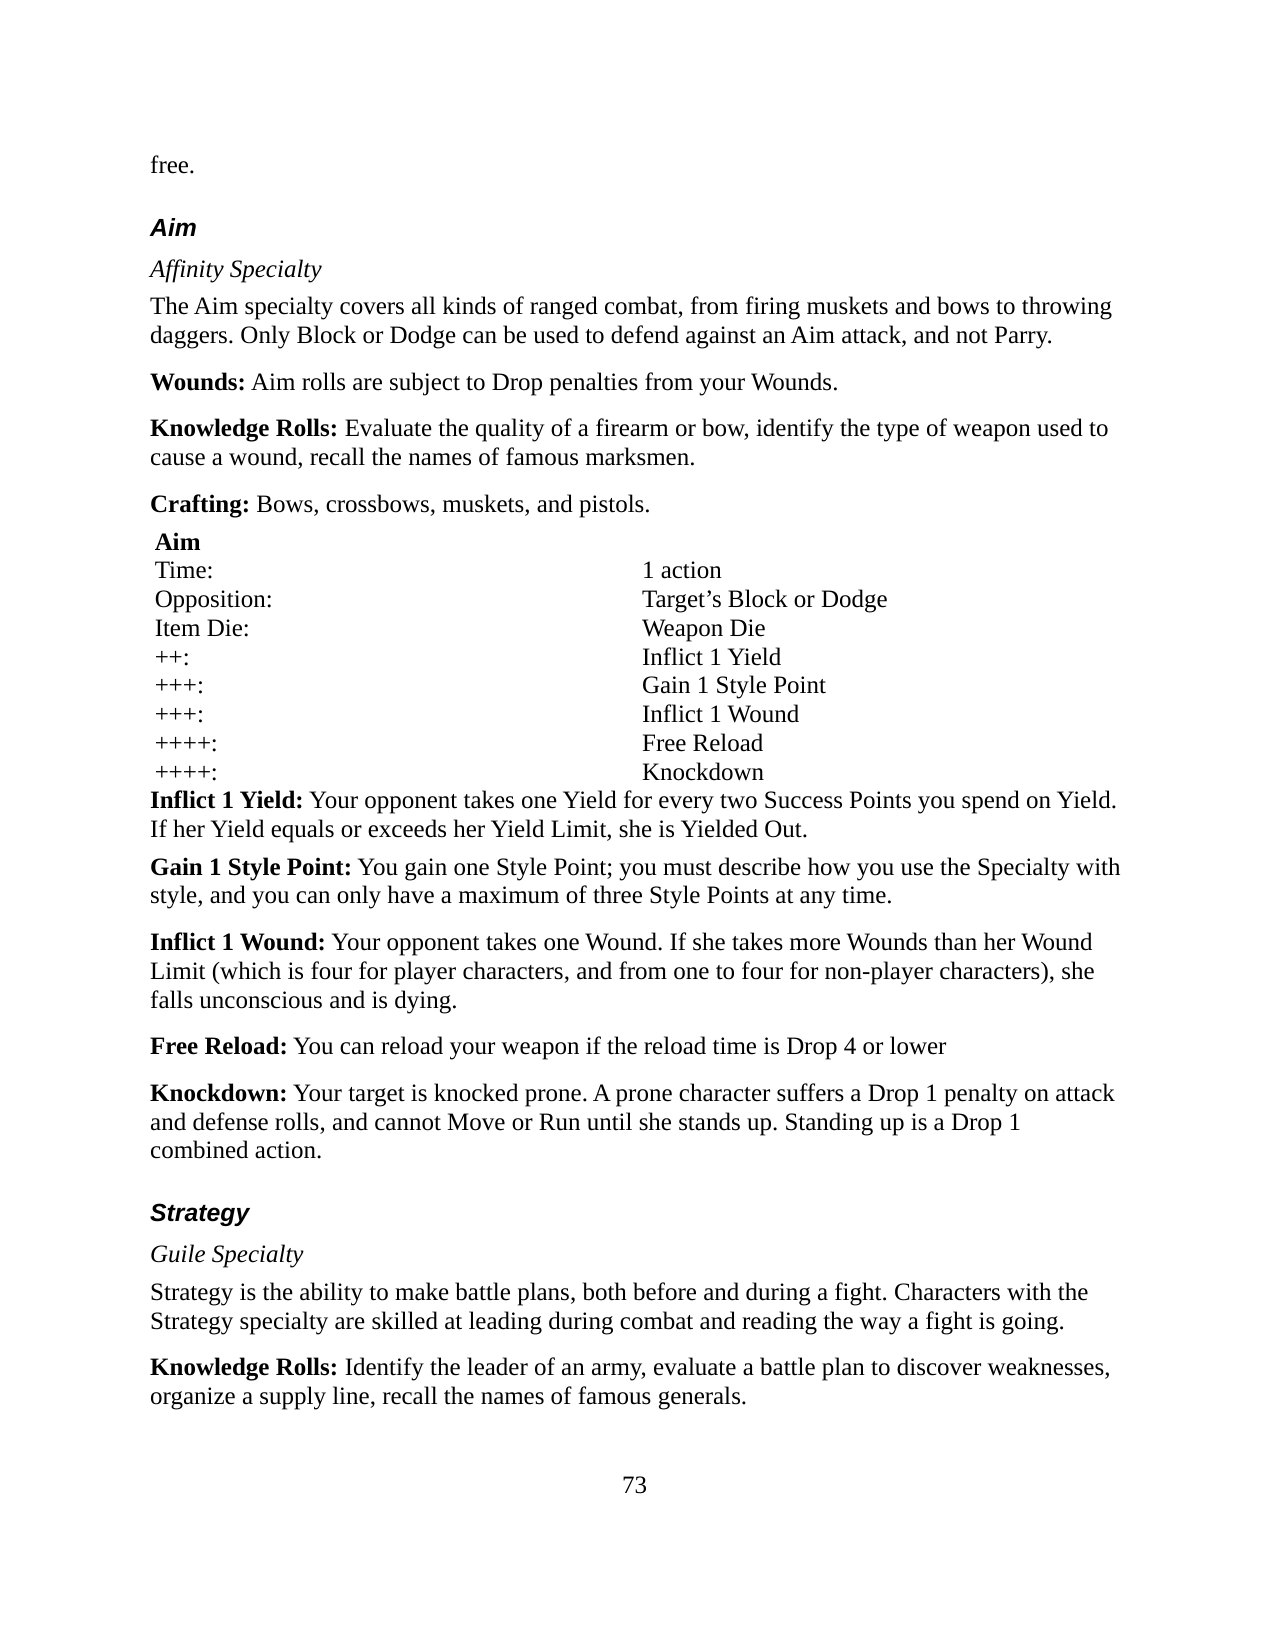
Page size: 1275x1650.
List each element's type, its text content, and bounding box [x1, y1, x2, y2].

text The Aim specialty covers all kinds of ranged combat, from firing muskets and bows to throwing daggers. Only Block or Dodge can be used to defend against an Aim attack, and not Parry. [150, 291, 1125, 349]
table_cell +++: [150, 670, 637, 699]
text Affinity Specialty [150, 254, 1125, 282]
table_cell Knockdown [638, 757, 1125, 785]
text Knockdown: Your target is knocked prone. A prone character suffers a Drop 1 penalty on attack and defense rolls, and cannot Move or Run until she stands up. Standing up is a Drop 1 combined action. [150, 1078, 1125, 1164]
text Wounds: Aim rolls are subject to Drop penalties from your Wounds. [150, 367, 1125, 396]
text Knowledge Rolls: Evaluate the quality of a firearm or bow, identify the type of weapon used to cause a wound, recall the names of famous marksmen. [150, 413, 1125, 471]
table_cell Inflict 1 Yield [638, 642, 1125, 670]
text free. [150, 150, 1125, 179]
table_cell Item Die: [150, 613, 637, 642]
table_cell ++: [150, 642, 637, 670]
table_cell Free Reload [638, 728, 1125, 757]
table_cell Weapon Die [638, 613, 1125, 642]
table_cell ++++: [150, 757, 637, 785]
text Strategy is the ability to make battle plans, both before and during a fight. Characters with the Strategy specialty are skilled at leading during combat and reading the way a fight is going. [150, 1277, 1125, 1334]
text Gain 1 Style Point: You gain one Style Point; you must describe how you use the Specialty with style, and you can only have a maximum of three Style Points at any time. [150, 852, 1125, 909]
subtitle Strategy [150, 1198, 1125, 1227]
table_cell Gain 1 Style Point [638, 670, 1125, 699]
text Guile Specialty [150, 1239, 1125, 1268]
table_cell Time: [150, 555, 637, 584]
table_header Aim [150, 527, 637, 555]
table_header [638, 527, 1125, 555]
text Knowledge Rolls: Identify the leader of an army, evaluate a battle plan to discover weaknesses, organize a supply line, recall the names of famous generals. [150, 1352, 1125, 1410]
subtitle Aim [150, 213, 1125, 241]
text Inflict 1 Wound: Your opponent takes one Wound. If she takes more Wounds than her Wound Limit (which is four for player characters, and from one to four for non-player characters), she falls unconscious and is dying. [150, 927, 1125, 1013]
table_cell Opposition: [150, 584, 637, 613]
table_cell Target’s Block or Dodge [638, 584, 1125, 613]
text Inflict 1 Yield: Your opponent takes one Yield for every two Success Points you spend on Yield. If her Yield equals or exceeds her Yield Limit, she is Yielded Out. [150, 785, 1125, 843]
table_cell ++++: [150, 728, 637, 757]
table_cell +++: [150, 699, 637, 728]
table_cell 1 action [638, 555, 1125, 584]
text Crafting: Bows, crossbows, muskets, and pistols. [150, 489, 1125, 518]
text Free Reload: You can reload your weapon if the reload time is Drop 4 or lower [150, 1031, 1125, 1060]
table_cell Inflict 1 Wound [638, 699, 1125, 728]
